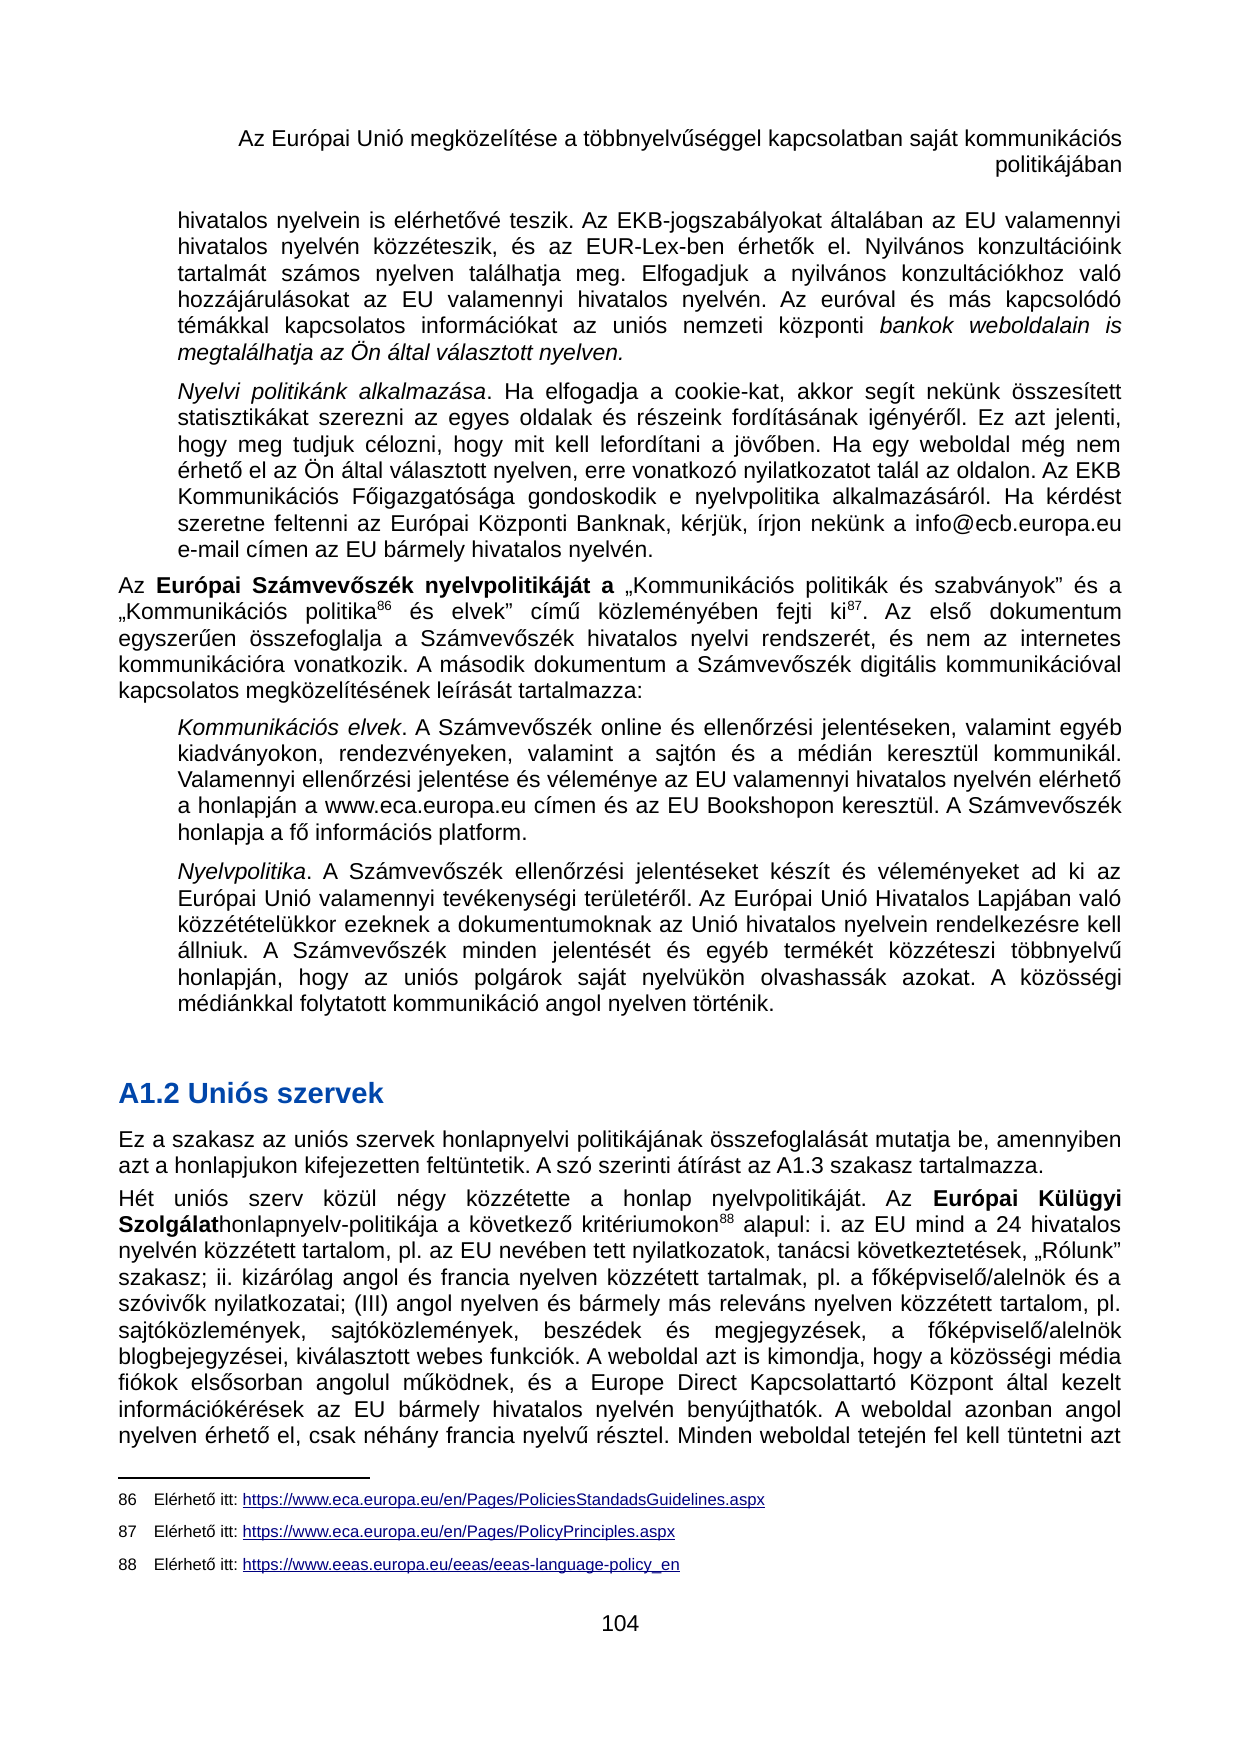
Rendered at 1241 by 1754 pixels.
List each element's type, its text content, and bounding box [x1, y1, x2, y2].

text Az Európai Számvevőszék nyelvpolitikáját a „Kommunikációs politikák és szabványok” és a „Kommunikációs politika és elvek” című közleményében fejti ki. Az első dokumentum egyszerűen összefoglalja a Számvevőszék hivatalos nyelvi rendszerét, és nem az internetes kommunikációra vonatkozik. A második dokumentum a Számvevőszék digitális kommunikációval kapcsolatos megközelítésének leírását tartalmazza: [118, 572, 1122, 704]
text Ez a szakasz az uniós szervek honlapnyelvi politikájának összefoglalását mutatja be, amennyiben azt a honlapjukon kifejezetten feltüntetik. A szó szerinti átírást az A1.3 szakasz tartalmazza. [118, 1126, 1122, 1178]
text Hét uniós szerv közül négy közzétette a honlap nyelvpolitikáját. Az Európai Külügyi Szolgálathonlapnyelv-politikája a következő kritériumokon alapul: i. az EU mind a 24 hivatalos nyelvén közzétett tartalom, pl. az EU nevében tett nyilatkozatok, tanácsi következtetések, „Rólunk” szakasz; ii. kizárólag angol és francia nyelven közzétett tartalmak, pl. a főképviselő/alelnök és a szóvivők nyilatkozatai; (III) angol nyelven és bármely más releváns nyelven közzétett tartalom, pl. sajtóközlemények, sajtóközlemények, beszédek és megjegyzések, a főképviselő/alelnök blogbejegyzései, kiválasztott webes funkciók. A weboldal azt is kimondja, hogy a közösségi média fiókok elsősorban angolul működnek, és a Europe Direct Kapcsolattartó Központ által kezelt információkérések az EU bármely hivatalos nyelvén benyújthatók. A weboldal azonban angol nyelven érhető el, csak néhány francia nyelvű résztel. Minden weboldal tetején fel kell tüntetni azt [118, 1185, 1122, 1448]
text Nyelvi politikánk alkalmazása. Ha elfogadja a cookie-kat, akkor segít nekünk összesített statisztikákat szerezni az egyes oldalak és részeink fordításának igényéről. Ez azt jelenti, hogy meg tudjuk célozni, hogy mit kell lefordítani a jövőben. Ha egy weboldal még nem érhető el az Ön által választott nyelven, erre vonatkozó nyilatkozatot talál az oldalon. Az EKB Kommunikációs Főigazgatósága gondoskodik e nyelvpolitika alkalmazásáról. Ha kérdést szeretne feltenni az Európai Központi Banknak, kérjük, írjon nekünk a info@ecb.europa.eu e-mail címen az EU bármely hivatalos nyelvén. [177, 378, 1122, 562]
text hivatalos nyelvein is elérhetővé teszik. Az EKB-jogszabályokat általában az EU valamennyi hivatalos nyelvén közzéteszik, és az EUR-Lex-ben érhetők el. Nyilvános konzultációink tartalmát számos nyelven találhatja meg. Elfogadjuk a nyilvános konzultációkhoz való hozzájárulásokat az EU valamennyi hivatalos nyelvén. Az euróval és más kapcsolódó témákkal kapcsolatos információkat az uniós nemzeti központi bankok weboldalain is megtalálhatja az Ön által választott nyelven. [177, 207, 1122, 365]
subtitle A1.2 Uniós szervek [118, 1076, 1122, 1110]
text Elérhető itt: https://www.eca.europa.eu/en/Pages/PoliciesStandadsGuidelines.aspx [118, 1490, 1122, 1509]
text Nyelvpolitika. A Számvevőszék ellenőrzési jelentéseket készít és véleményeket ad ki az Európai Unió valamennyi tevékenységi területéről. Az Európai Unió Hivatalos Lapjában való közzétételükkor ezeknek a dokumentumoknak az Unió hivatalos nyelvein rendelkezésre kell állniuk. A Számvevőszék minden jelentését és egyéb termékét közzéteszi többnyelvű honlapján, hogy az uniós polgárok saját nyelvükön olvashassák azokat. A közösségi médiánkkal folytatott kommunikáció angol nyelven történik. [177, 858, 1122, 1016]
text Elérhető itt: https://www.eca.europa.eu/en/Pages/PolicyPrinciples.aspx [118, 1522, 1122, 1541]
text Kommunikációs elvek. A Számvevőszék online és ellenőrzési jelentéseken, valamint egyéb kiadványokon, rendezvényeken, valamint a sajtón és a médián keresztül kommunikál. Valamennyi ellenőrzési jelentése és véleménye az EU valamennyi hivatalos nyelvén elérhető a honlapján a www.eca.europa.eu címen és az EU Bookshopon keresztül. A Számvevőszék honlapja a fő információs platform. [177, 713, 1122, 845]
text Elérhető itt: https://www.eeas.europa.eu/eeas/eeas-language-policy_en [118, 1554, 1122, 1573]
